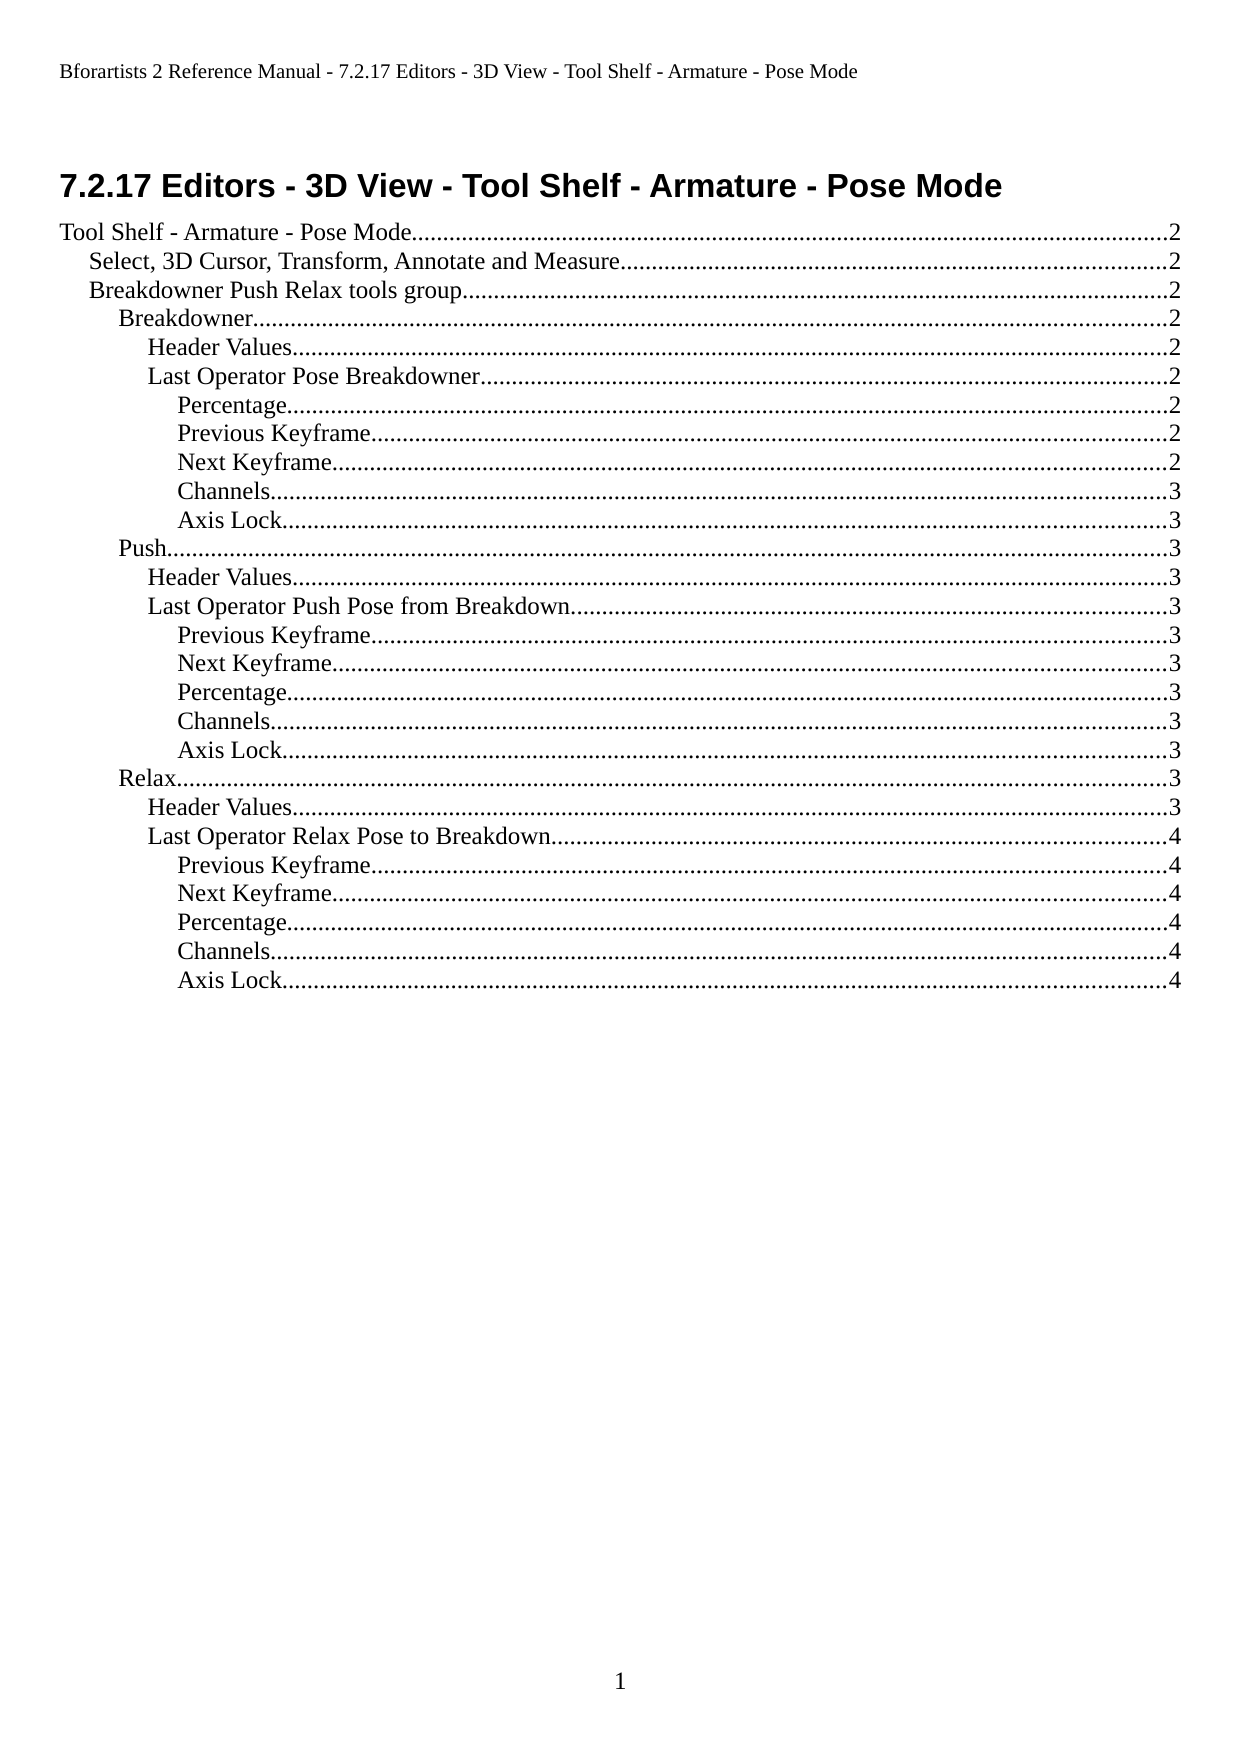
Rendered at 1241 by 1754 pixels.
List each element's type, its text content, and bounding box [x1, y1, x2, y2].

text Next Keyframe 4 [177, 878, 1181, 907]
text Axis Lock 4 [177, 965, 1181, 993]
text Push 3 [118, 533, 1181, 562]
text Breakdowner Push Relax tools group 2 [88, 275, 1181, 303]
text Axis Lock 3 [177, 505, 1181, 533]
text Percentage 3 [177, 677, 1181, 706]
text Previous Keyframe 2 [177, 418, 1181, 447]
text Channels 4 [177, 936, 1181, 965]
text Previous Keyframe 4 [177, 850, 1181, 878]
text Percentage 2 [177, 390, 1181, 418]
text Breakdowner 2 [118, 303, 1181, 332]
text Header Values 3 [147, 792, 1181, 821]
text Relax 3 [118, 763, 1181, 792]
text Tool Shelf - Armature - Pose Mode 2 [59, 217, 1181, 246]
text Channels 3 [177, 476, 1181, 505]
text Next Keyframe 3 [177, 648, 1181, 677]
text Last Operator Pose Breakdowner 2 [147, 361, 1181, 390]
text Last Operator Push Pose from Breakdown. 3 [147, 591, 1181, 620]
subtitle 7.2.17 Editors - 3D View - Tool Shelf - Armature - Pose Mode [59, 166, 1181, 205]
text Header Values 2 [147, 332, 1181, 361]
text Next Keyframe 2 [177, 447, 1181, 476]
text Axis Lock 3 [177, 735, 1181, 763]
text Channels 3 [177, 706, 1181, 735]
text Percentage 4 [177, 907, 1181, 936]
text Header Values 3 [147, 562, 1181, 591]
text Last Operator Relax Pose to Breakdown 4 [147, 821, 1181, 850]
text Previous Keyframe 3 [177, 620, 1181, 648]
text Select, 3D Cursor, Transform, Annotate and Measure 2 [88, 246, 1181, 275]
